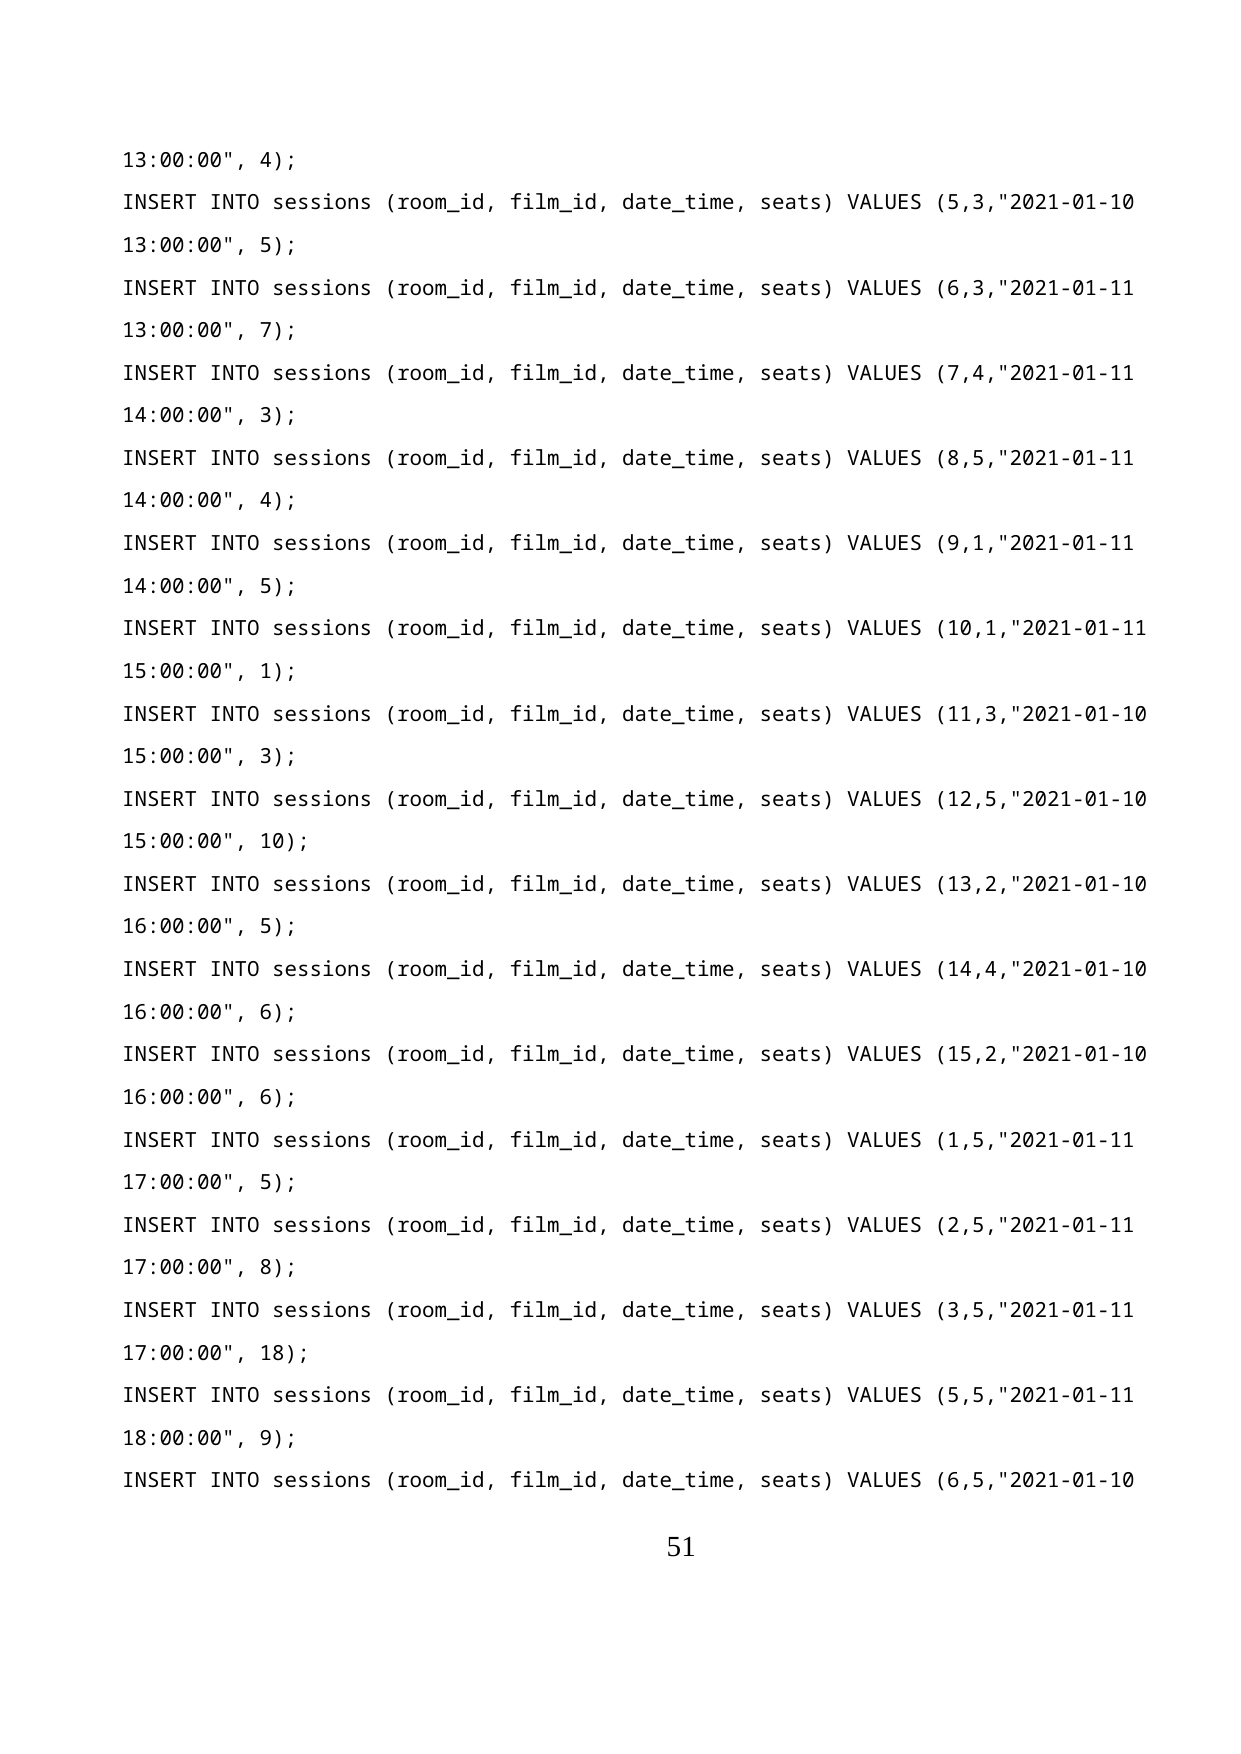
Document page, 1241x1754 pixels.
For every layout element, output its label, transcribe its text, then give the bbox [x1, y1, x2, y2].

text 13:00:00", 4); INSERT INTO sessions (room_id, film_id, date_time, seats) VALUES (5,3,"2021-01-10 13:00:00", 5); INSERT INTO sessions (room_id, film_id, date_time, seats) VALUES (6,3,"2021-01-11 13:00:00", 7); INSERT INTO sessions (room_id, film_id, date_time, seats) VALUES (7,4,"2021-01-11 14:00:00", 3); INSERT INTO sessions (room_id, film_id, date_time, seats) VALUES (8,5,"2021-01-11 14:00:00", 4); INSERT INTO sessions (room_id, film_id, date_time, seats) VALUES (9,1,"2021-01-11 14:00:00", 5); INSERT INTO sessions (room_id, film_id, date_time, seats) VALUES (10,1,"2021-01-11 15:00:00", 1); INSERT INTO sessions (room_id, film_id, date_time, seats) VALUES (11,3,"2021-01-10 15:00:00", 3); INSERT INTO sessions (room_id, film_id, date_time, seats) VALUES (12,5,"2021-01-10 15:00:00", 10); INSERT INTO sessions (room_id, film_id, date_time, seats) VALUES (13,2,"2021-01-10 16:00:00", 5); INSERT INTO sessions (room_id, film_id, date_time, seats) VALUES (14,4,"2021-01-10 16:00:00", 6); INSERT INTO sessions (room_id, film_id, date_time, seats) VALUES (15,2,"2021-01-10 16:00:00", 6); INSERT INTO sessions (room_id, film_id, date_time, seats) VALUES (1,5,"2021-01-11 17:00:00", 5); INSERT INTO sessions (room_id, film_id, date_time, seats) VALUES (2,5,"2021-01-11 17:00:00", 8); INSERT INTO sessions (room_id, film_id, date_time, seats) VALUES (3,5,"2021-01-11 17:00:00", 18); INSERT INTO sessions (room_id, film_id, date_time, seats) VALUES (5,5,"2021-01-11 18:00:00", 9); INSERT INTO sessions (room_id, film_id, date_time, seats) VALUES (6,5,"2021-01-10 [122, 145, 1181, 1494]
